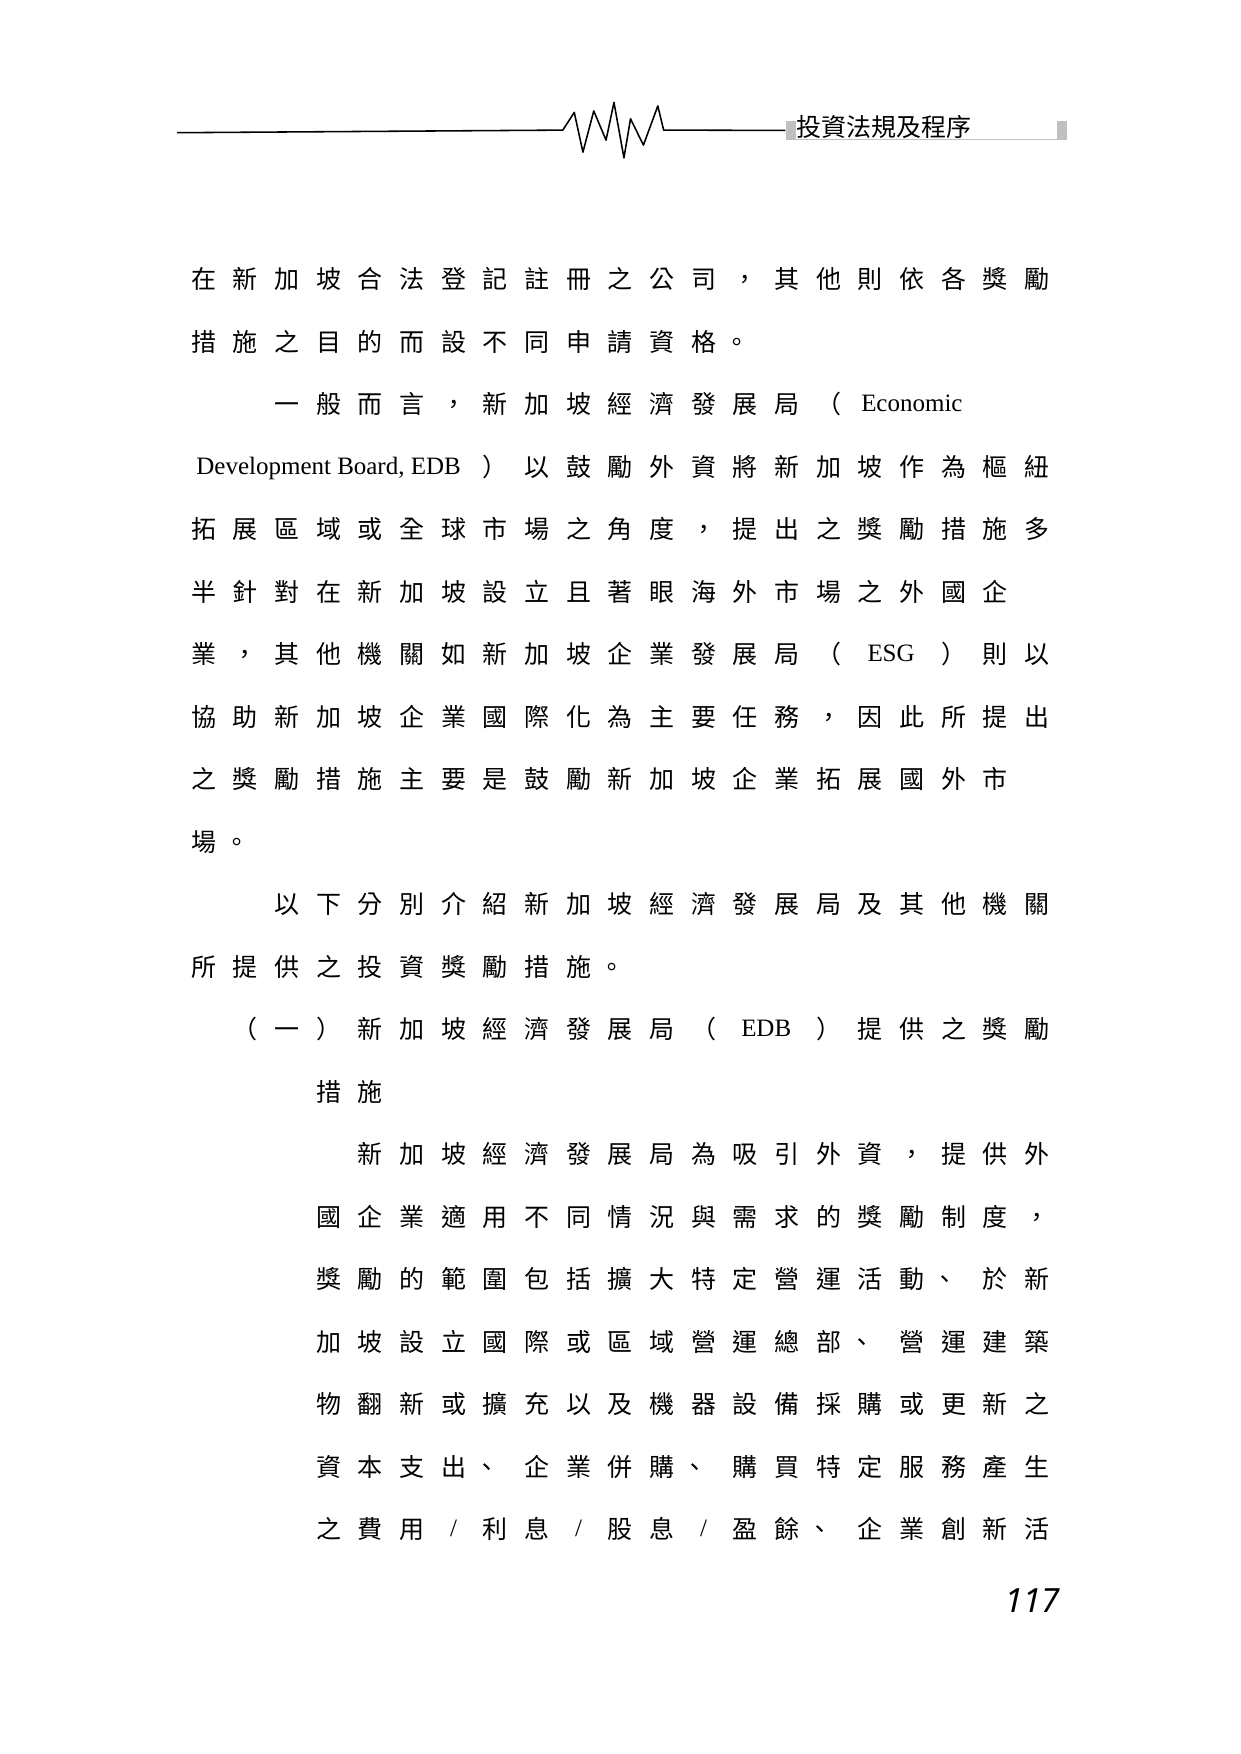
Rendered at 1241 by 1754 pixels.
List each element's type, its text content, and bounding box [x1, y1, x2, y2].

text 以下分別介紹新加坡經濟發展局及其他機關所提供之投資獎勵措施。 [183, 861, 1058, 986]
text 一般而言，新加坡經濟發展局（Economic Development Board, EDB）以鼓勵外資將新加坡作為樞紐拓展區域或全球市場之角度，提出之獎勵措施多半針對在新加坡設立且著眼海外市場之外國企業，其他機關如新加坡企業發展局（ESG）則以協助新加坡企業國際化為主要任務，因此所提出之獎勵措施主要是鼓勵新加坡企業拓展國外市場。 [183, 361, 1058, 861]
text 在新加坡合法登記註冊之公司，其他則依各獎勵措施之目的而設不同申請資格。 [183, 236, 1058, 361]
text （一）新加坡經濟發展局（EDB）提供之獎勵措施 [207, 986, 1058, 1111]
text 新加坡經濟發展局為吸引外資，提供外國企業適用不同情況與需求的獎勵制度，獎勵的範圍包括擴大特定營運活動、於新加坡設立國際或區域營運總部、營運建築物翻新或擴充以及機器設備採購或更新之資本支出、企業併購、購買特定服務產生之費用/利息/股息/盈餘、企業創新活 [281, 1111, 1058, 1549]
